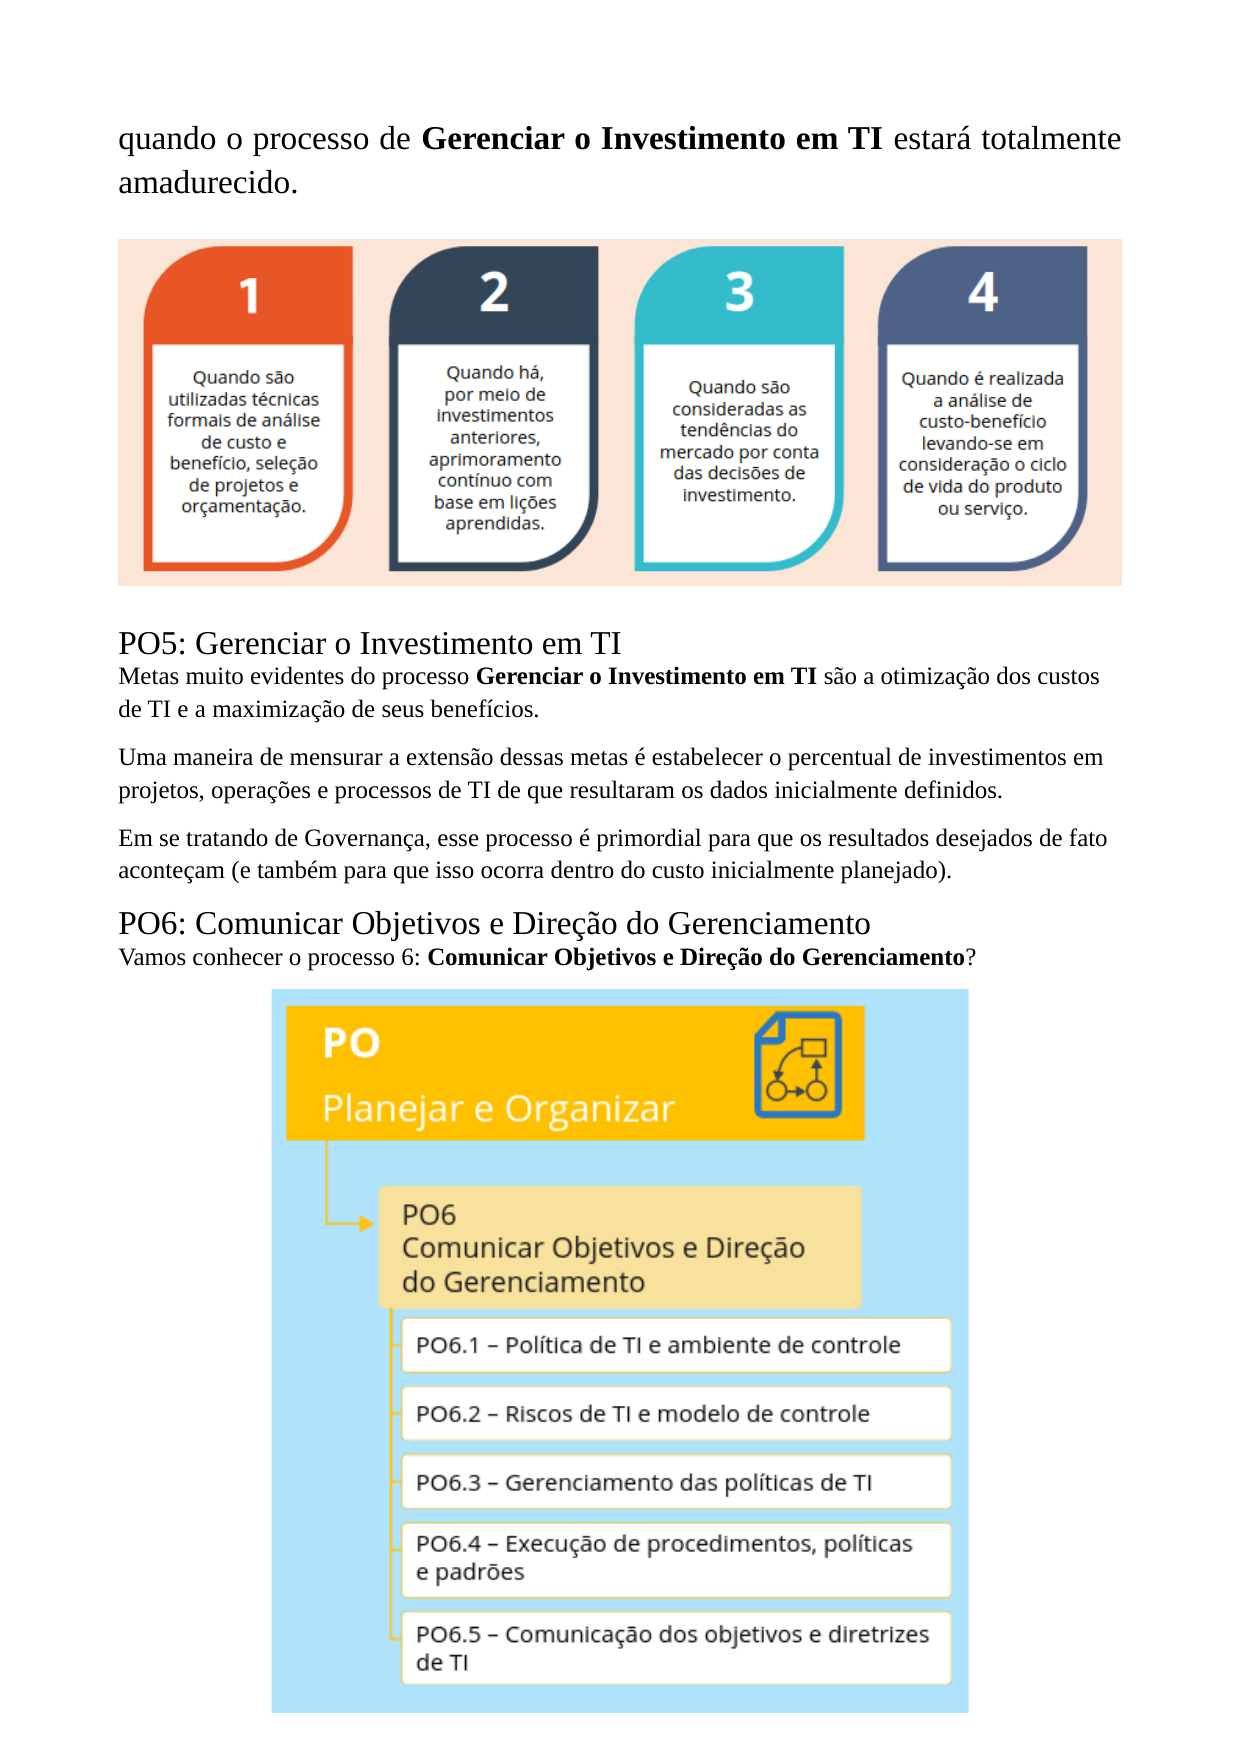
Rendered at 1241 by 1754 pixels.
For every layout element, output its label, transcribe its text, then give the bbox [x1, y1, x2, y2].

text Metas muito evidentes do processo Gerenciar o Investimento em TI são a otimização dos custos de TI e a maximização de seus benefícios. [118, 661, 1122, 723]
text quando o processo de Gerenciar o Investimento em TI estará totalmente amadurecido. [118, 118, 1122, 201]
text Em se tratando de Governança, esse processo é primordial para que os resultados desejados de fato aconteçam (e também para que isso ocorra dentro do custo inicialmente planejado). [118, 823, 1122, 884]
picture [118, 239, 1123, 586]
text Vamos conhecer o processo 6: Comunicar Objetivos e Direção do Gerenciamento? [118, 942, 1122, 970]
subtitle PO5: Gerenciar o Investimento em TI [118, 623, 1122, 661]
subtitle PO6: Comunicar Objetivos e Direção do Gerenciamento [118, 903, 1122, 942]
text Uma maneira de mensurar a extensão dessas metas é estabelecer o percentual de investimentos em projetos, operações e processos de TI de que resultaram os dados inicialmente definidos. [118, 742, 1122, 804]
picture [271, 989, 969, 1713]
